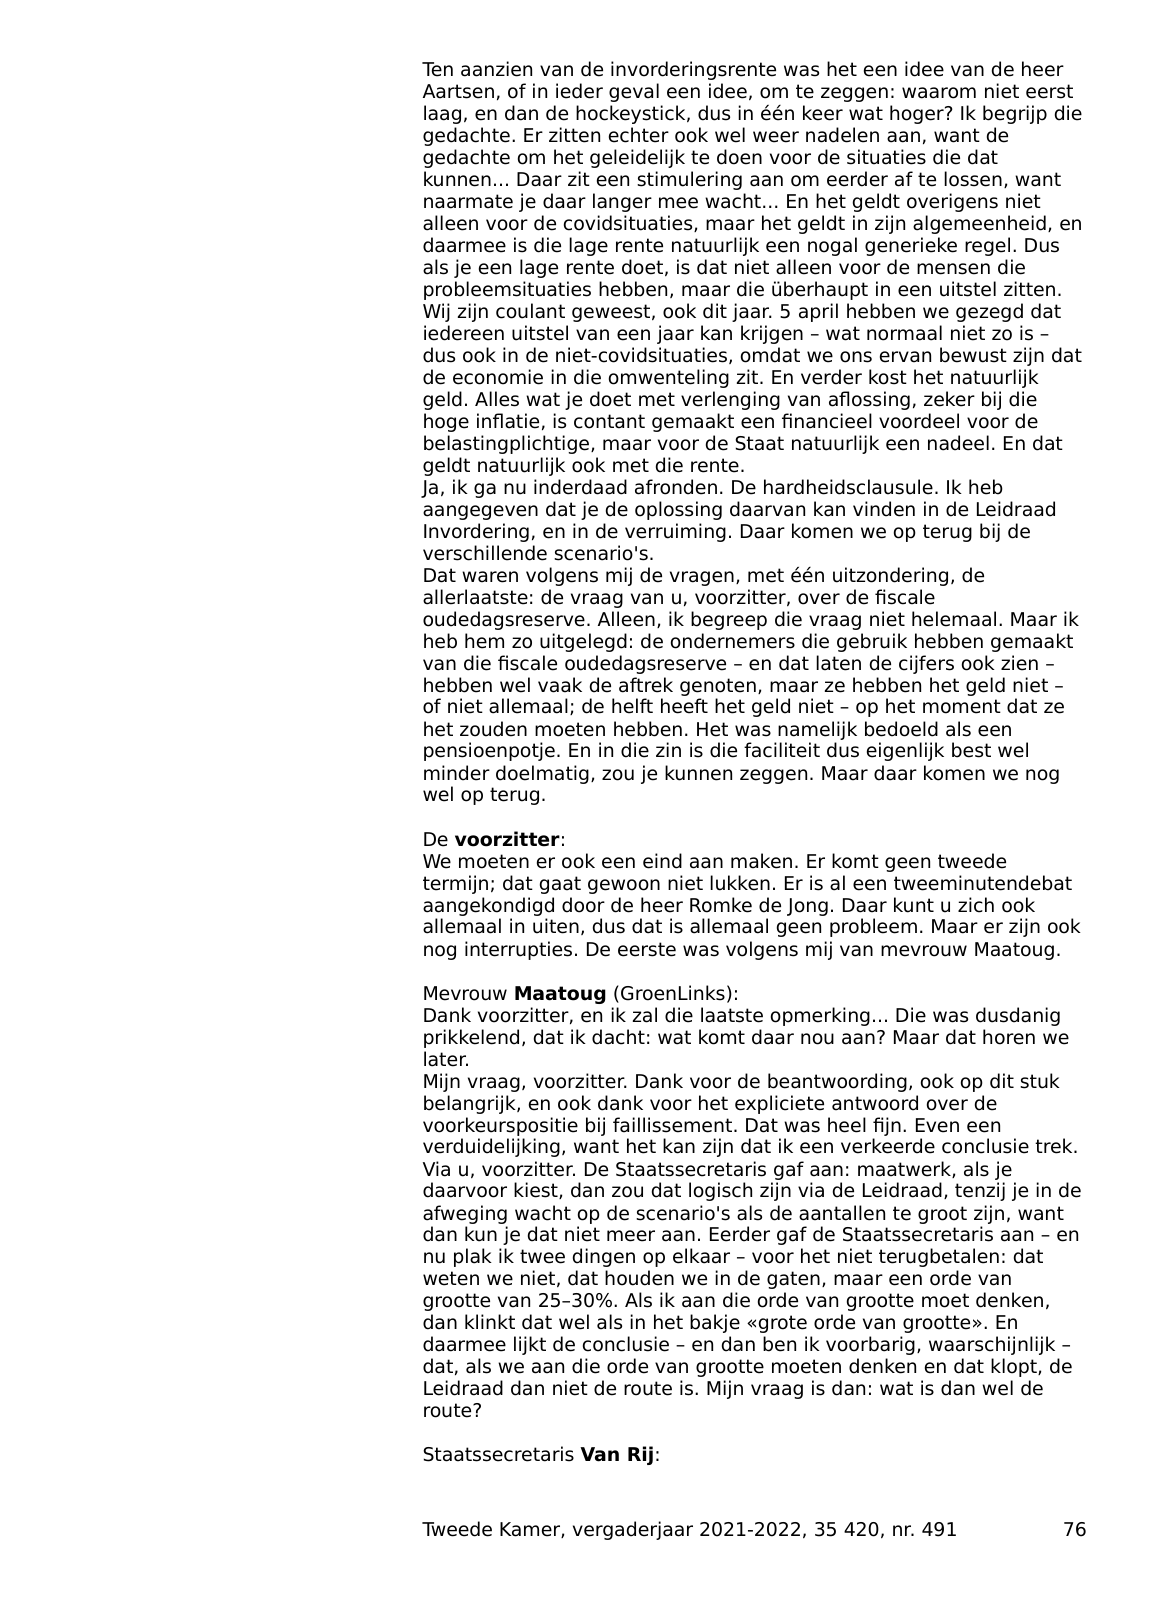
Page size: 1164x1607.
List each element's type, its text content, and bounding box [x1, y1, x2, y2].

text Ten aanzien van de invorderingsrente was het een idee van de heer Aartsen, of in ieder geval een idee, om te zeggen: waarom niet eerst laag, en dan de hockeystick, dus in één keer wat hoger? Ik begrijp die gedachte. Er zitten echter ook wel weer nadelen aan, want de gedachte om het geleidelijk te doen voor de situaties die dat kunnen... Daar zit een stimulering aan om eerder af te lossen, want naarmate je daar langer mee wacht... En het geldt overigens niet alleen voor de covidsituaties, maar het geldt in zijn algemeenheid, en daarmee is die lage rente natuurlijk een nogal generieke regel. Dus als je een lage rente doet, is dat niet alleen voor de mensen die probleemsituaties hebben, maar die überhaupt in een uitstel zitten. Wij zijn coulant geweest, ook dit jaar. 5 april hebben we gezegd dat iedereen uitstel van een jaar kan krijgen – wat normaal niet zo is – dus ook in de niet-covidsituaties, omdat we ons ervan bewust zijn dat de economie in die omwenteling zit. En verder kost het natuurlijk geld. Alles wat je doet met verlenging van aflossing, zeker bij die hoge inflatie, is contant gemaakt een financieel voordeel voor de belastingplichtige, maar voor de Staat natuurlijk een nadeel. En dat geldt natuurlijk ook met die rente. [422, 59, 1087, 477]
text Dank voorzitter, en ik zal die laatste opmerking... Die was dusdanig prikkelend, dat ik dacht: wat komt daar nou aan? Maar dat horen we later. [422, 1004, 1087, 1071]
text Mijn vraag, voorzitter. Dank voor de beantwoording, ook op dit stuk belangrijk, en ook dank voor het expliciete antwoord over de voorkeurspositie bij faillissement. Dat was heel fijn. Even een verduidelijking, want het kan zijn dat ik een verkeerde conclusie trek. Via u, voorzitter. De Staatssecretaris gaf aan: maatwerk, als je daarvoor kiest, dan zou dat logisch zijn via de Leidraad, tenzij je in de afweging wacht op de scenario's als de aantallen te groot zijn, want dan kun je dat niet meer aan. Eerder gaf de Staatssecretaris aan – en nu plak ik twee dingen op elkaar – voor het niet terugbetalen: dat weten we niet, dat houden we in de gaten, maar een orde van grootte van 25–30%. Als ik aan die orde van grootte moet denken, dan klinkt dat wel als in het bakje «grote orde van grootte». En daarmee lijkt de conclusie – en dan ben ik voorbarig, waarschijnlijk – dat, als we aan die orde van grootte moeten denken en dat klopt, de Leidraad dan niet de route is. Mijn vraag is dan: wat is dan wel de route? [422, 1071, 1087, 1422]
text De voorzitter: [422, 828, 1087, 851]
text Mevrouw Maatoug (GroenLinks): [422, 983, 1087, 1004]
text Staatssecretaris Van Rij: [422, 1444, 1087, 1466]
text We moeten er ook een eind aan maken. Er komt geen tweede termijn; dat gaat gewoon niet lukken. Er is al een tweeminutendebat aangekondigd door de heer Romke de Jong. Daar kunt u zich ook allemaal in uiten, dus dat is allemaal geen probleem. Maar er zijn ook nog interrupties. De eerste was volgens mij van mevrouw Maatoug. [422, 851, 1087, 960]
text Dat waren volgens mij de vragen, met één uitzondering, de allerlaatste: de vraag van u, voorzitter, over de fiscale oudedagsreserve. Alleen, ik begreep die vraag niet helemaal. Maar ik heb hem zo uitgelegd: de ondernemers die gebruik hebben gemaakt van die fiscale oudedagsreserve – en dat laten de cijfers ook zien – hebben wel vaak de aftrek genoten, maar ze hebben het geld niet – of niet allemaal; de helft heeft het geld niet – op het moment dat ze het zouden moeten hebben. Het was namelijk bedoeld als een pensioenpotje. En in die zin is die faciliteit dus eigenlijk best wel minder doelmatig, zou je kunnen zeggen. Maar daar komen we nog wel op terug. [422, 564, 1087, 806]
text Ja, ik ga nu inderdaad afronden. De hardheidsclausule. Ik heb aangegeven dat je de oplossing daarvan kan vinden in de Leidraad Invordering, en in de verruiming. Daar komen we op terug bij de verschillende scenario's. [422, 477, 1087, 564]
